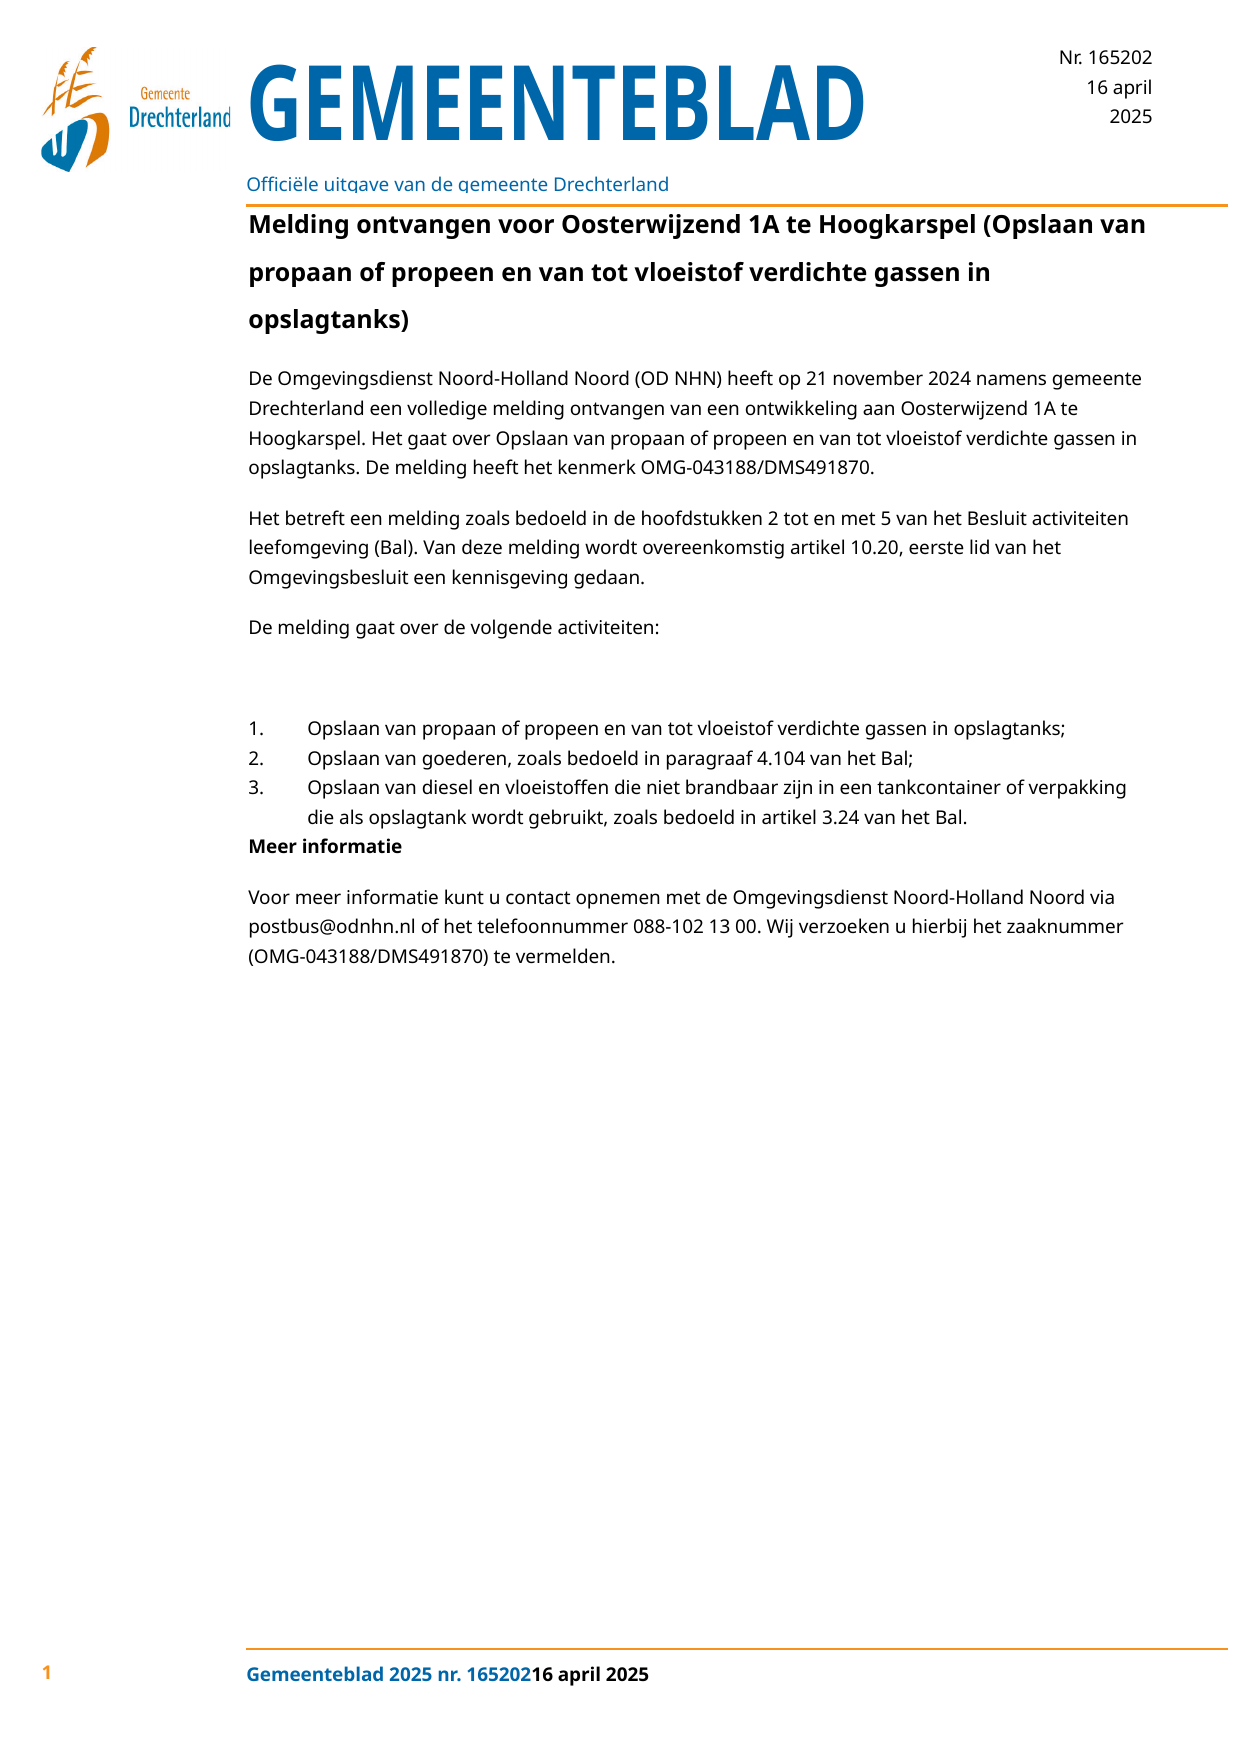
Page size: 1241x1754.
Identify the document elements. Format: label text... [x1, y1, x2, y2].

text De melding gaat over de volgende activiteiten: [248, 614, 1152, 640]
picture [226, 115, 231, 124]
text De Omgevingsdienst Noord-Holland Noord (OD NHN) heeft op 21 november 2024 namens gemeente Drechterland een volledige melding ontvangen van een ontwikkeling aan Oosterwijzend 1A te Hoogkarspel. Het gaat over Opslaan van propaan of propeen en van tot vloeistof verdichte gassen in opslagtanks. De melding heeft het kenmerk OMG-043188/DMS491870. [248, 366, 1152, 480]
list Opslaan van diesel en vloeistoffen die niet brandbaar zijn in een tankcontainer of verpakking die als opslagtank wordt gebruikt, zoals bedoeld in artikel 3.24 van het Bal. [248, 774, 1152, 829]
picture [41, 158, 64, 172]
text Het betreft een melding zoals bedoeld in de hoofdstukken 2 tot en met 5 van het Besluit activiteiten leefomgeving (Bal). Van deze melding wordt overeenkomstig artikel 10.20, eerste lid van het Omgevingsbesluit een kennisgeving gedaan. [248, 505, 1152, 589]
text Melding ontvangen voor Oosterwijzend 1A te Hoogkarspel (Opslaan van propaan of propeen en van tot vloeistof verdichte gassen in opslagtanks) [248, 207, 1152, 336]
picture [41, 47, 231, 172]
text Meer informatie [248, 833, 1152, 859]
text Voor meer informatie kunt u contact opnemen met de Omgevingsdienst Noord-Holland Noord via postbus@odnhn.nl of het telefoonnummer 088-102 13 00. Wij verzoeken u hierbij het zaaknummer (OMG-043188/DMS491870) te vermelden. [248, 884, 1152, 969]
list Opslaan van propaan of propeen en van tot vloeistof verdichte gassen in opslagtanks; [248, 715, 1152, 741]
list Opslaan van goederen, zoals bedoeld in paragraaf 4.104 van het Bal; [248, 745, 1152, 770]
